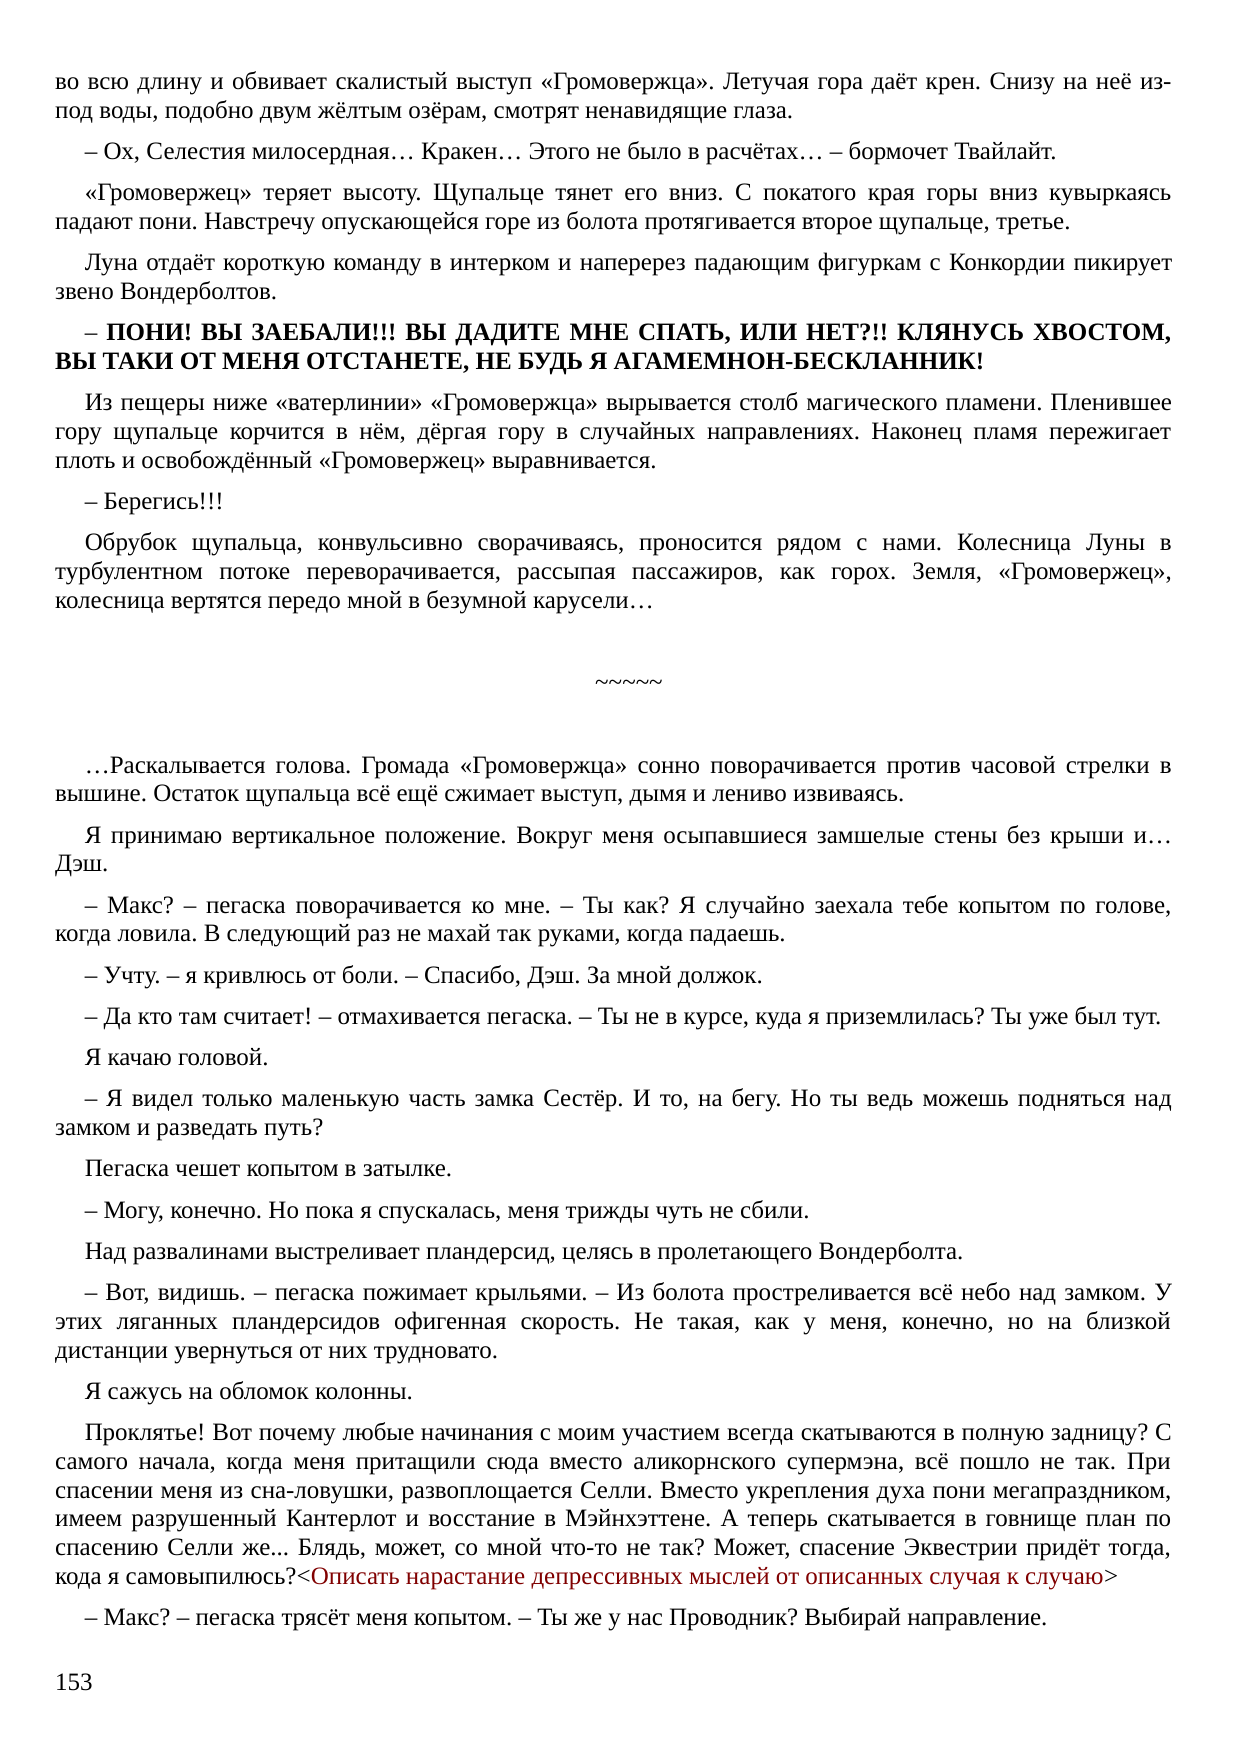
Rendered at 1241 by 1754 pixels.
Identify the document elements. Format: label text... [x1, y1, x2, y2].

text Обрубок щупальца, конвульсивно сворачиваясь, проносится рядом с нами. Колесница Луны в турбулентном потоке переворачивается, рассыпая пассажиров, как горох. Земля, «Громовержец», колесница вертятся передо мной в безумной карусели… [55, 527, 1173, 613]
text – Ох, Селестия милосердная… Кракен… Этого не было в расчётах… – бормочет Твайлайт. [55, 136, 1173, 165]
text Над развалинами выстреливает пландерсид, целясь в пролетающего Вондерболта. [55, 1236, 1173, 1265]
text «Громовержец» теряет высоту. Щупальце тянет его вниз. С покатого края горы вниз кувыркаясь падают пони. Навстречу опускающейся горе из болота протягивается второе щупальце, третье. [55, 177, 1173, 235]
text Я качаю головой. [55, 1042, 1173, 1071]
text Пегаска чешет копытом в затылке. [55, 1153, 1173, 1182]
text ~~~~~ [55, 667, 1173, 696]
text – Берегись!!! [55, 486, 1173, 515]
text – Я видел только маленькую часть замка Сестёр. И то, на бегу. Но ты ведь можешь подняться над замком и разведать путь? [55, 1083, 1173, 1141]
text …Раскалывается голова. Громада «Громовержца» сонно поворачивается против часовой стрелки в вышине. Остаток щупальца всё ещё сжимает выступ, дымя и лениво извиваясь. [55, 750, 1173, 807]
text – Учту. – я кривлюсь от боли. – Спасибо, Дэш. За мной должок. [55, 960, 1173, 988]
text – Да кто там считает! – отмахивается пегаска. – Ты не в курсе, куда я приземлилась? Ты уже был тут. [55, 1001, 1173, 1030]
text Я сажусь на обломок колонны. [55, 1376, 1173, 1405]
text во всю длину и обвивает скалистый выступ «Громовержца». Летучая гора даёт крен. Снизу на неё из-под воды, подобно двум жёлтым озёрам, смотрят ненавидящие глаза. [55, 66, 1173, 123]
text – Макс? – пегаска трясёт меня копытом. – Ты же у нас Проводник? Выбирай направление. [55, 1602, 1173, 1631]
text Луна отдаёт короткую команду в интерком и наперерез падающим фигуркам с Конкордии пикирует звено Вондерболтов. [55, 247, 1173, 305]
text – Вот, видишь. – пегаска пожимает крыльями. – Из болота простреливается всё небо над замком. У этих ляганных пландерсидов офигенная скорость. Не такая, как у меня, конечно, но на близкой дистанции увернуться от них трудновато. [55, 1277, 1173, 1363]
text – Макс? – пегаска поворачивается ко мне. – Ты как? Я случайно заехала тебе копытом по голове, когда ловила. В следующий раз не махай так руками, когда падаешь. [55, 890, 1173, 947]
text – Могу, конечно. Но пока я спускалась, меня трижды чуть не сбили. [55, 1195, 1173, 1223]
text – ПОНИ! ВЫ ЗАЕБАЛИ!!! ВЫ ДАДИТЕ МНЕ СПАТЬ, ИЛИ НЕТ?!! КЛЯНУСЬ ХВОСТОМ, ВЫ ТАКИ ОТ МЕНЯ ОТСТАНЕТЕ, НЕ БУДЬ Я АГАМЕМНОН-БЕСКЛАННИК! [55, 317, 1173, 375]
text Я принимаю вертикальное положение. Вокруг меня осыпавшиеся замшелые стены без крыши и… Дэш. [55, 820, 1173, 877]
text Из пещеры ниже «ватерлинии» «Громовержца» вырывается столб магического пламени. Пленившее гору щупальце корчится в нём, дёргая гору в случайных направлениях. Наконец пламя пережигает плоть и освобождённый «Громовержец» выравнивается. [55, 387, 1173, 473]
text Проклятье! Вот почему любые начинания с моим участием всегда скатываются в полную задницу? С самого начала, когда меня притащили сюда вместо аликорнского супермэна, всё пошло не так. При спасении меня из сна-ловушки, развоплощается Селли. Вместо укрепления духа пони мегапраздником, имеем разрушенный Кантерлот и восстание в Мэйнхэттене. А теперь скатывается в говнище план по спасению Селли же... Блядь, может, со мной что-то не так? Может, спасение Эквестрии придёт тогда, кода я самовыпилюсь?<Описать нарастание депрессивных мыслей от описанных случая к случаю> [55, 1417, 1173, 1590]
